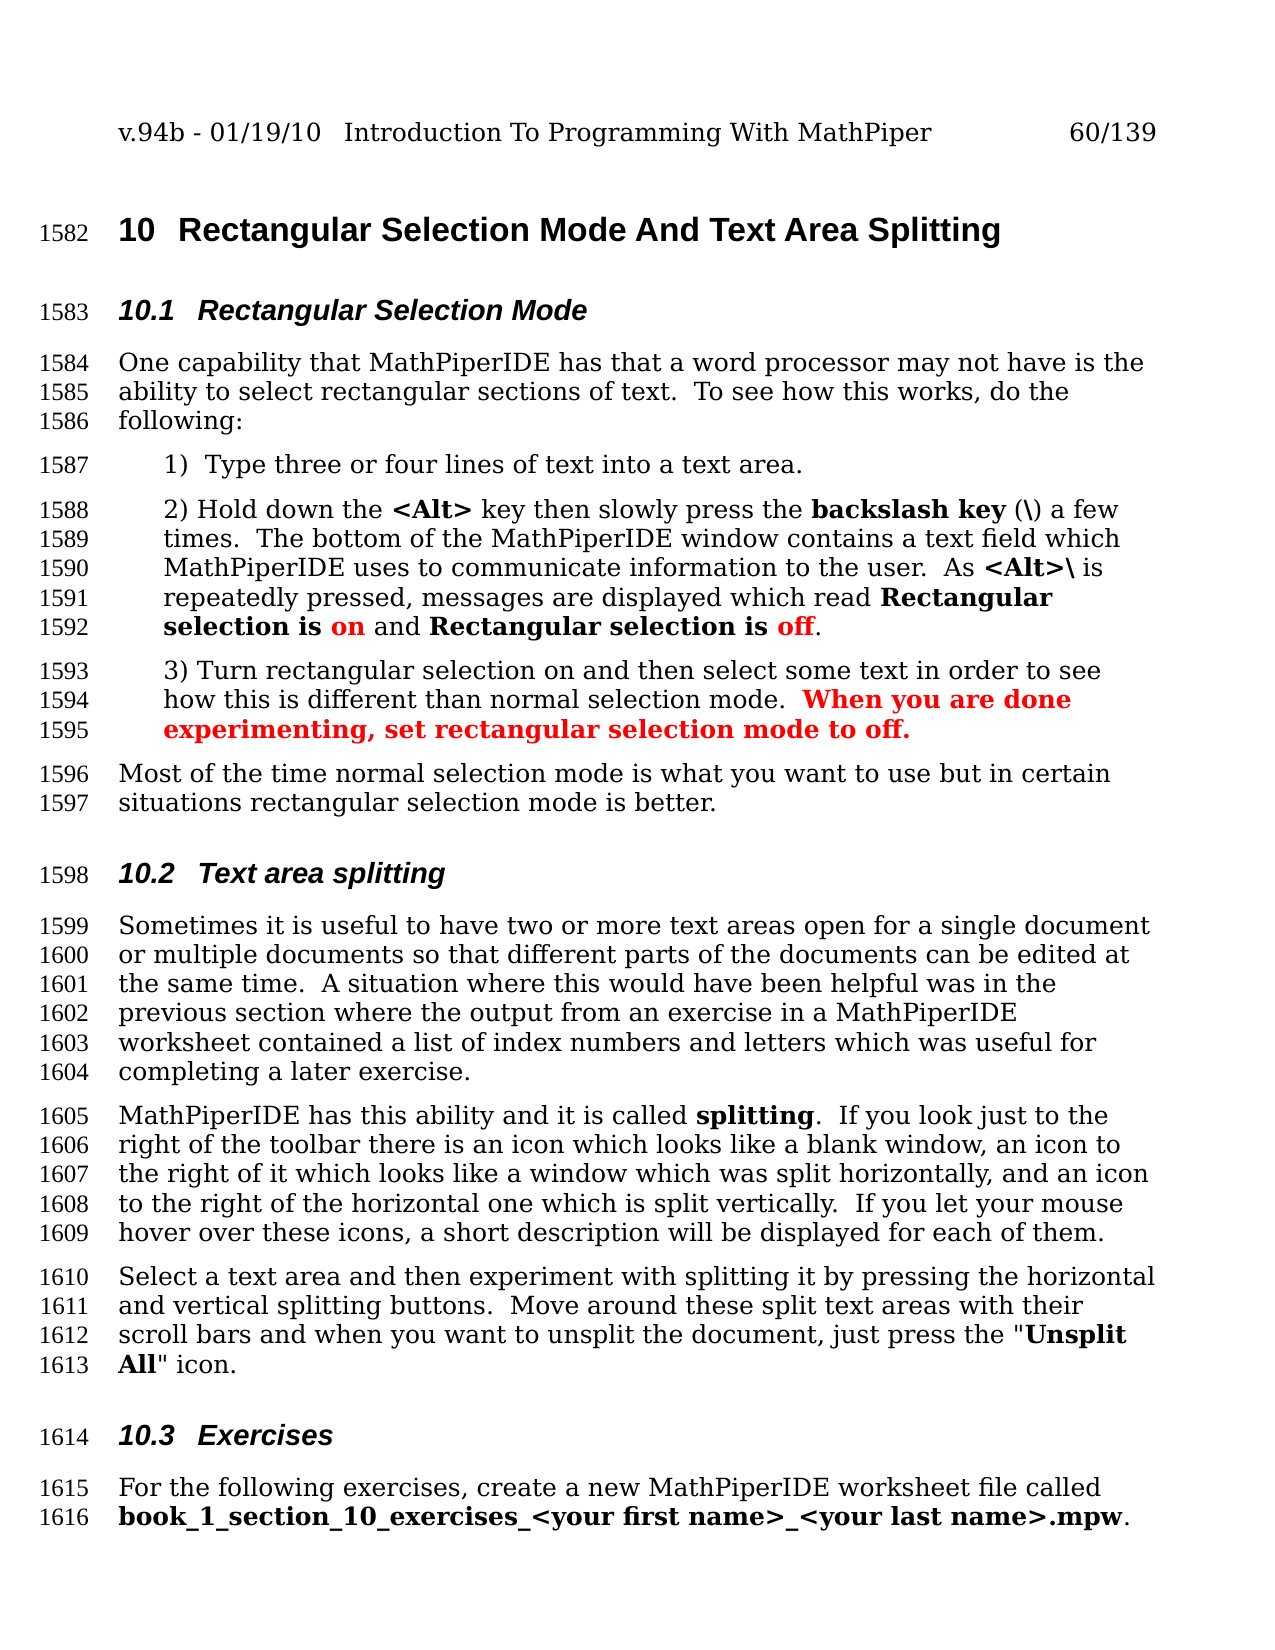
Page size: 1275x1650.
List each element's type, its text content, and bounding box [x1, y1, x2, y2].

text Sometimes it is useful to have two or more text areas open for a single document or multiple documents so that different parts of the documents can be edited at the same time. A situation where this would have been helpful was in the previous section where the output from an exercise in a MathPiperIDE worksheet contained a list of index numbers and letters which was useful for completing a later exercise. [118, 911, 1157, 1086]
text Most of the time normal selection mode is what you want to use but in certain situations rectangular selection mode is better. [118, 759, 1157, 817]
text 2) Hold down the <Alt> key then slowly press the backslash key (\) a few times. The bottom of the MathPiperIDE window contains a text field which MathPiperIDE uses to communicate information to the user. As <Alt>\ is repeatedly pressed, messages are displayed which read Rectangular selection is on and Rectangular selection is off. [163, 494, 1157, 641]
subtitle Rectangular Selection Mode And Text Area Splitting [118, 210, 1157, 248]
text 1) Type three or four lines of text into a text area. [163, 450, 1157, 479]
text Select a text area and then experiment with splitting it by pressing the horizontal and vertical splitting buttons. Move around these split text areas with their scroll bars and when you want to unsplit the document, just press the "Unsplit All" icon. [118, 1262, 1157, 1379]
subtitle Rectangular Selection Mode [118, 293, 1157, 327]
text MathPiperIDE has this ability and it is called splitting. If you look just to the right of the toolbar there is an icon which looks like a blank window, an icon to the right of it which looks like a window which was split horizontally, and an icon to the right of the horizontal one which is split vertically. If you let your mouse hover over these icons, a short description will be displayed for each of them. [118, 1101, 1157, 1247]
subtitle Exercises [118, 1418, 1157, 1452]
subtitle Text area splitting [118, 857, 1157, 890]
text For the following exercises, create a new MathPiperIDE worksheet file called book_1_section_10_exercises_<your first name>_<your last name>.mpw. [118, 1473, 1157, 1531]
text One capability that MathPiperIDE has that a word processor may not have is the ability to select rectangular sections of text. To see how this works, do the following: [118, 348, 1157, 435]
text 3) Turn rectangular selection on and then select some text in order to see how this is different than normal selection mode. When you are done experimenting, set rectangular selection mode to off. [163, 656, 1157, 744]
